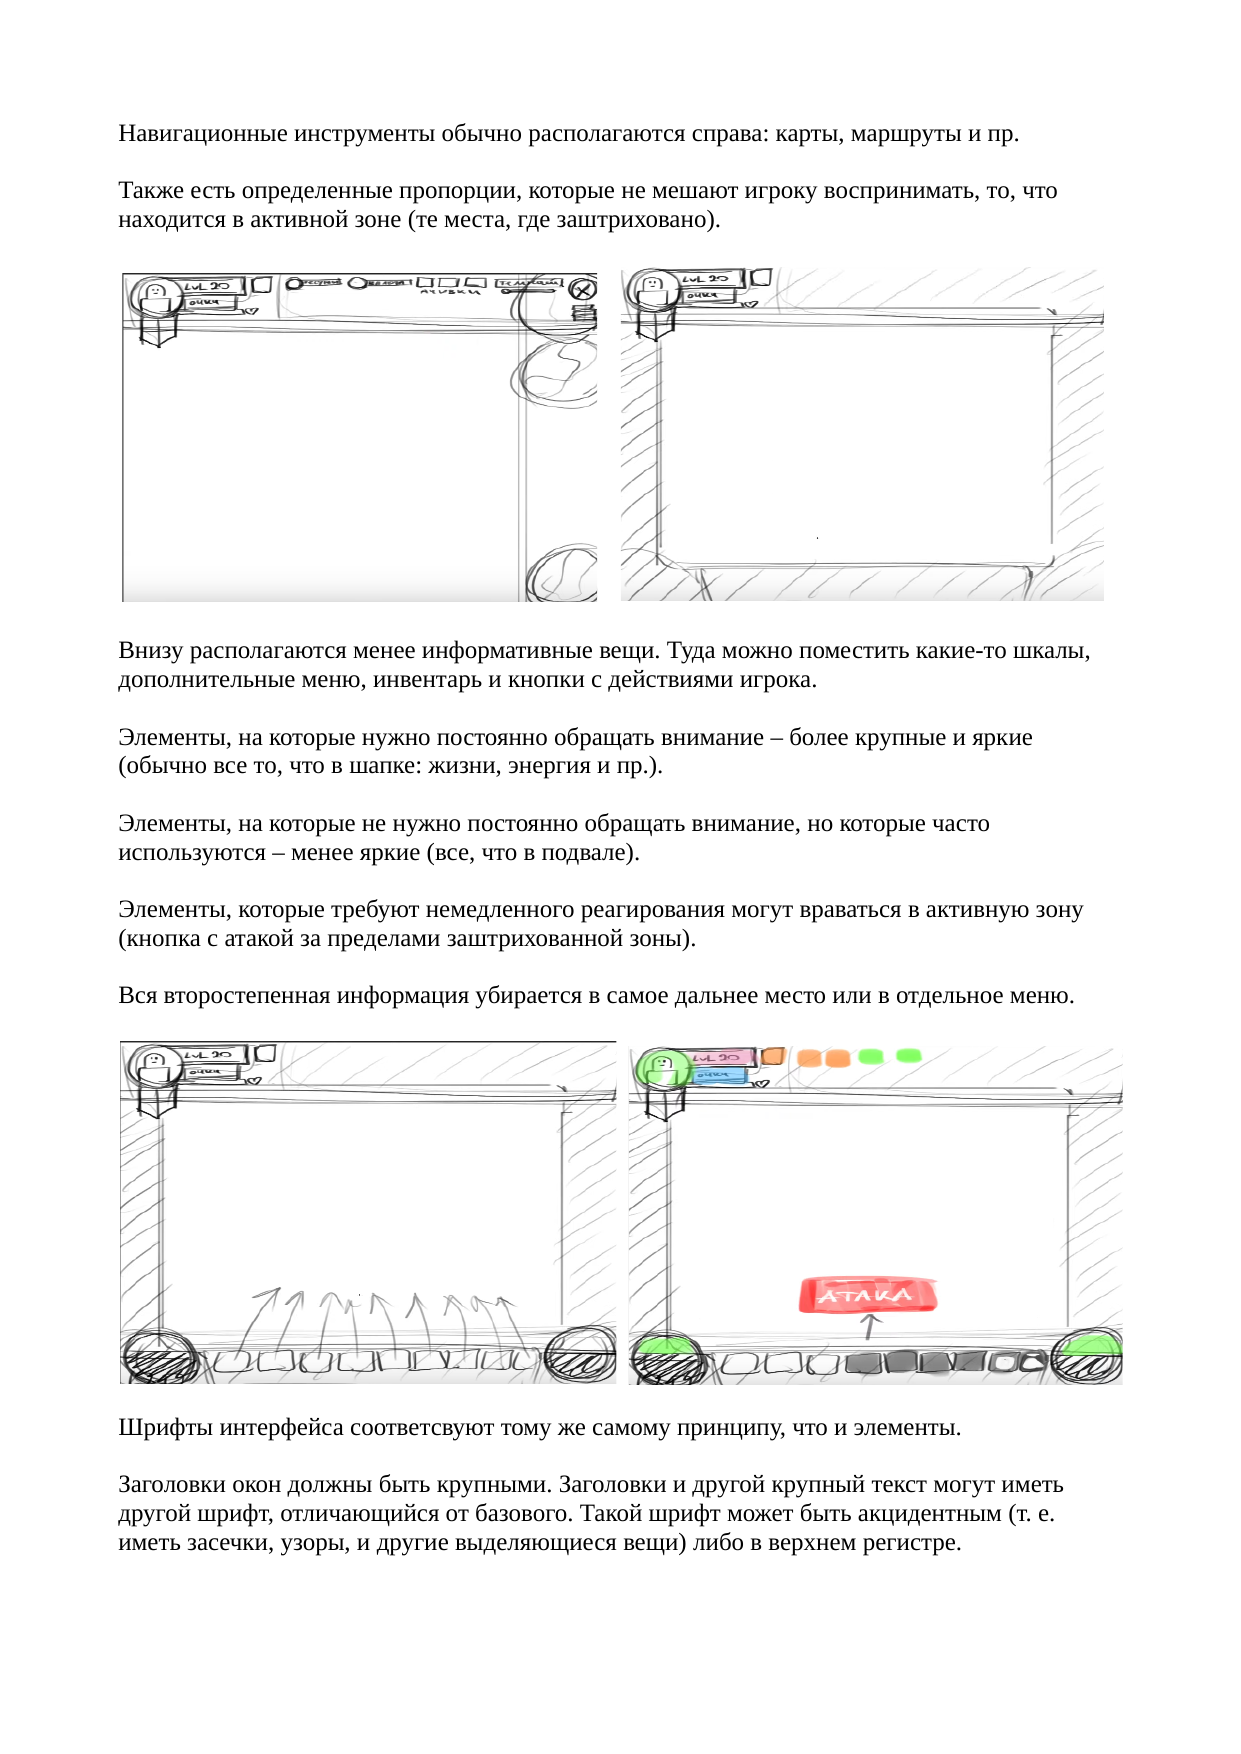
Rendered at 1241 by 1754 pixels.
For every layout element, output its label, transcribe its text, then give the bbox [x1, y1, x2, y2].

text Элементы, на которые нужно постоянно обращать внимание – более крупные и яркие [118, 722, 1122, 751]
text Шрифты интерфейса соответсвуют тому же самому принципу, что и элементы. [118, 1412, 1122, 1441]
text (обычно все то, что в шапке: жизни, энергия и пр.). [118, 751, 1122, 779]
text Также есть определенные пропорции, которые не мешают игроку воспринимать, то, что находится в активной зоне (те места, где заштриховано). [118, 176, 1122, 233]
picture [122, 273, 598, 602]
picture [628, 1046, 1123, 1385]
picture [120, 1041, 617, 1384]
text Внизу располагаются менее информативные вещи. Туда можно поместить какие-то шкалы, дополнительные меню, инвентарь и кнопки с действиями игрока. [118, 636, 1122, 693]
picture [620, 267, 1104, 601]
text Навигационные инструменты обычно располагаются справа: карты, маршруты и пр. [118, 118, 1122, 147]
text Заголовки окон должны быть крупными. Заголовки и другой крупный текст могут иметь другой шрифт, отличающийся от базового. Такой шрифт может быть акцидентным (т. е. иметь засечки, узоры, и другие выделяющиеся вещи) либо в верхнем регистре. [118, 1469, 1122, 1556]
text Вся второстепенная информация убирается в самое дальнее место или в отдельное меню. [118, 981, 1122, 1009]
text Элементы, которые требуют немедленного реагирования могут враваться в активную зону (кнопка с атакой за пределами заштрихованной зоны). [118, 894, 1122, 952]
text Элементы, на которые не нужно постоянно обращать внимание, но которые часто используются – менее яркие (все, что в подвале). [118, 808, 1122, 866]
